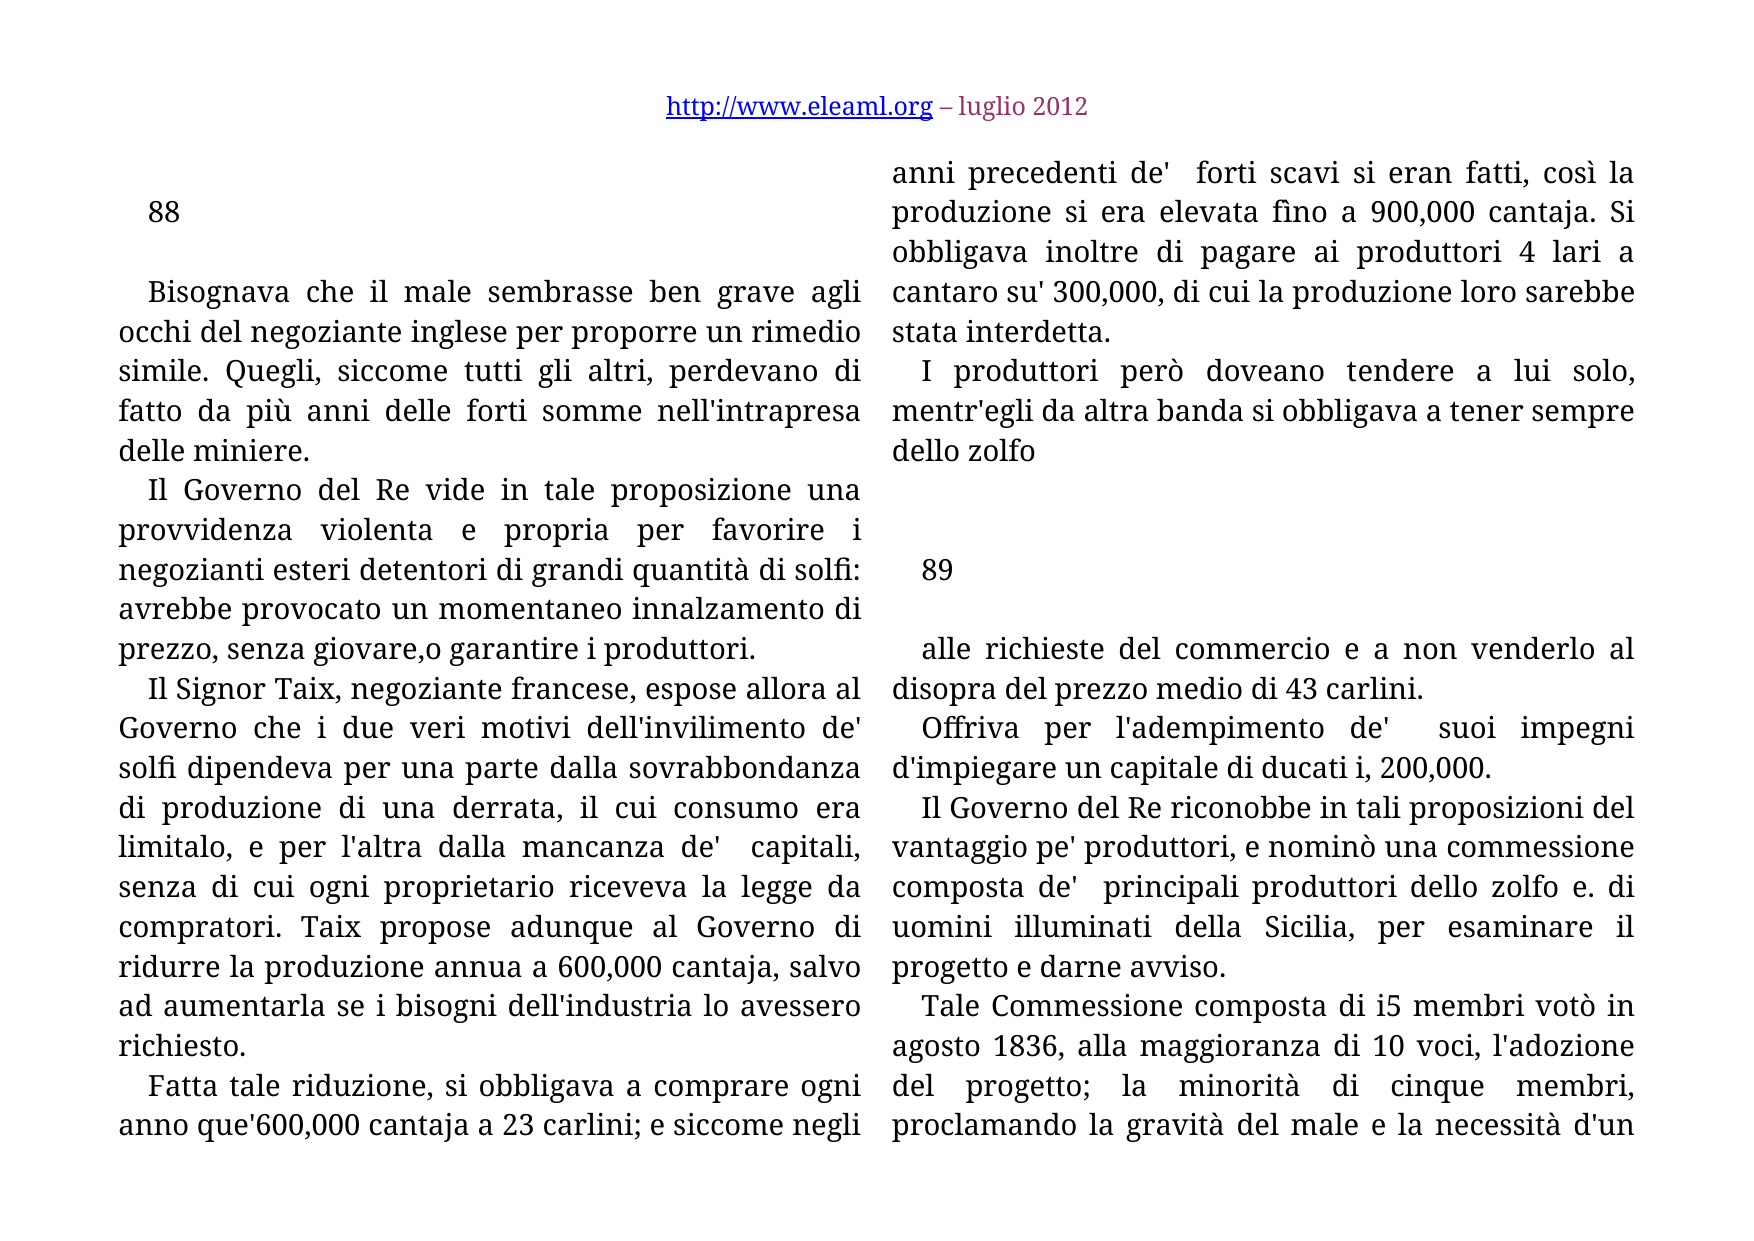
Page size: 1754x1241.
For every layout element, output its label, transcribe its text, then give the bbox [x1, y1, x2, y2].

text alle richieste del commercio e a non venderlo al disopra del prezzo medio di 43 carlini. [892, 628, 1636, 708]
text anni precedenti de' forti scavi si eran fatti, così la produzione si era elevata fìno a 900,000 cantaja. Si obbligava inoltre di pagare ai produttori 4 lari a cantaro su' 300,000, di cui la produzione loro sarebbe stata interdetta. [892, 152, 1636, 351]
text Il Governo del Re riconobbe in tali proposizioni del vantaggio pe' produttori, e nominò una commessione composta de' principali produttori dello zolfo e. di uomini illuminati della Sicilia, per esaminare il progetto e darne avviso. [892, 787, 1636, 986]
text Offriva per l'adempimento de' suoi impegni d'impiegare un capitale di ducati i, 200,000. [892, 708, 1636, 787]
text I produttori però doveano tendere a lui solo, mentr'egli da altra banda si obbligava a tener sempre dello zolfo [892, 351, 1636, 469]
text Il Governo del Re vide in tale proposizione una provvidenza violenta e propria per favorire i negozianti esteri detentori di grandi quantità di solfi: avrebbe provocato un momentaneo innalzamento di prezzo, senza giovare,o garantire i produttori. [118, 469, 862, 668]
text Bisognava che il male sembrasse ben grave agli occhi del negoziante inglese per proporre un rimedio simile. Quegli, siccome tutti gli altri, perdevano di fatto da più anni delle forti somme nell'intrapresa delle miniere. [118, 271, 862, 469]
text 89 [892, 549, 1636, 589]
text Il Signor Taix, negoziante francese, espose allora al Governo che i due veri motivi dell'invilimento de' solfi dipendeva per una parte dalla sovrabbondanza di produzione di una derrata, il cui consumo era limitalo, e per l'altra dalla mancanza de' capitali, senza di cui ogni proprietario riceveva la legge da compratori. Taix propose adunque al Governo di ridurre la produzione annua a 600,000 cantaja, salvo ad aumentarla se i bisogni dell'industria lo avessero richiesto. [118, 668, 862, 1065]
text 88 [118, 192, 862, 231]
text Fatta tale riduzione, si obbligava a comprare ogni anno que'600,000 cantaja a 23 carlini; e siccome negli [118, 1065, 862, 1144]
text Tale Commessione composta di i5 membri votò in agosto 1836, alla maggioranza di 10 voci, l'adozione del progetto; la minorità di cinque membri, proclamando la gravità del male e la necessità d'un [892, 986, 1636, 1144]
